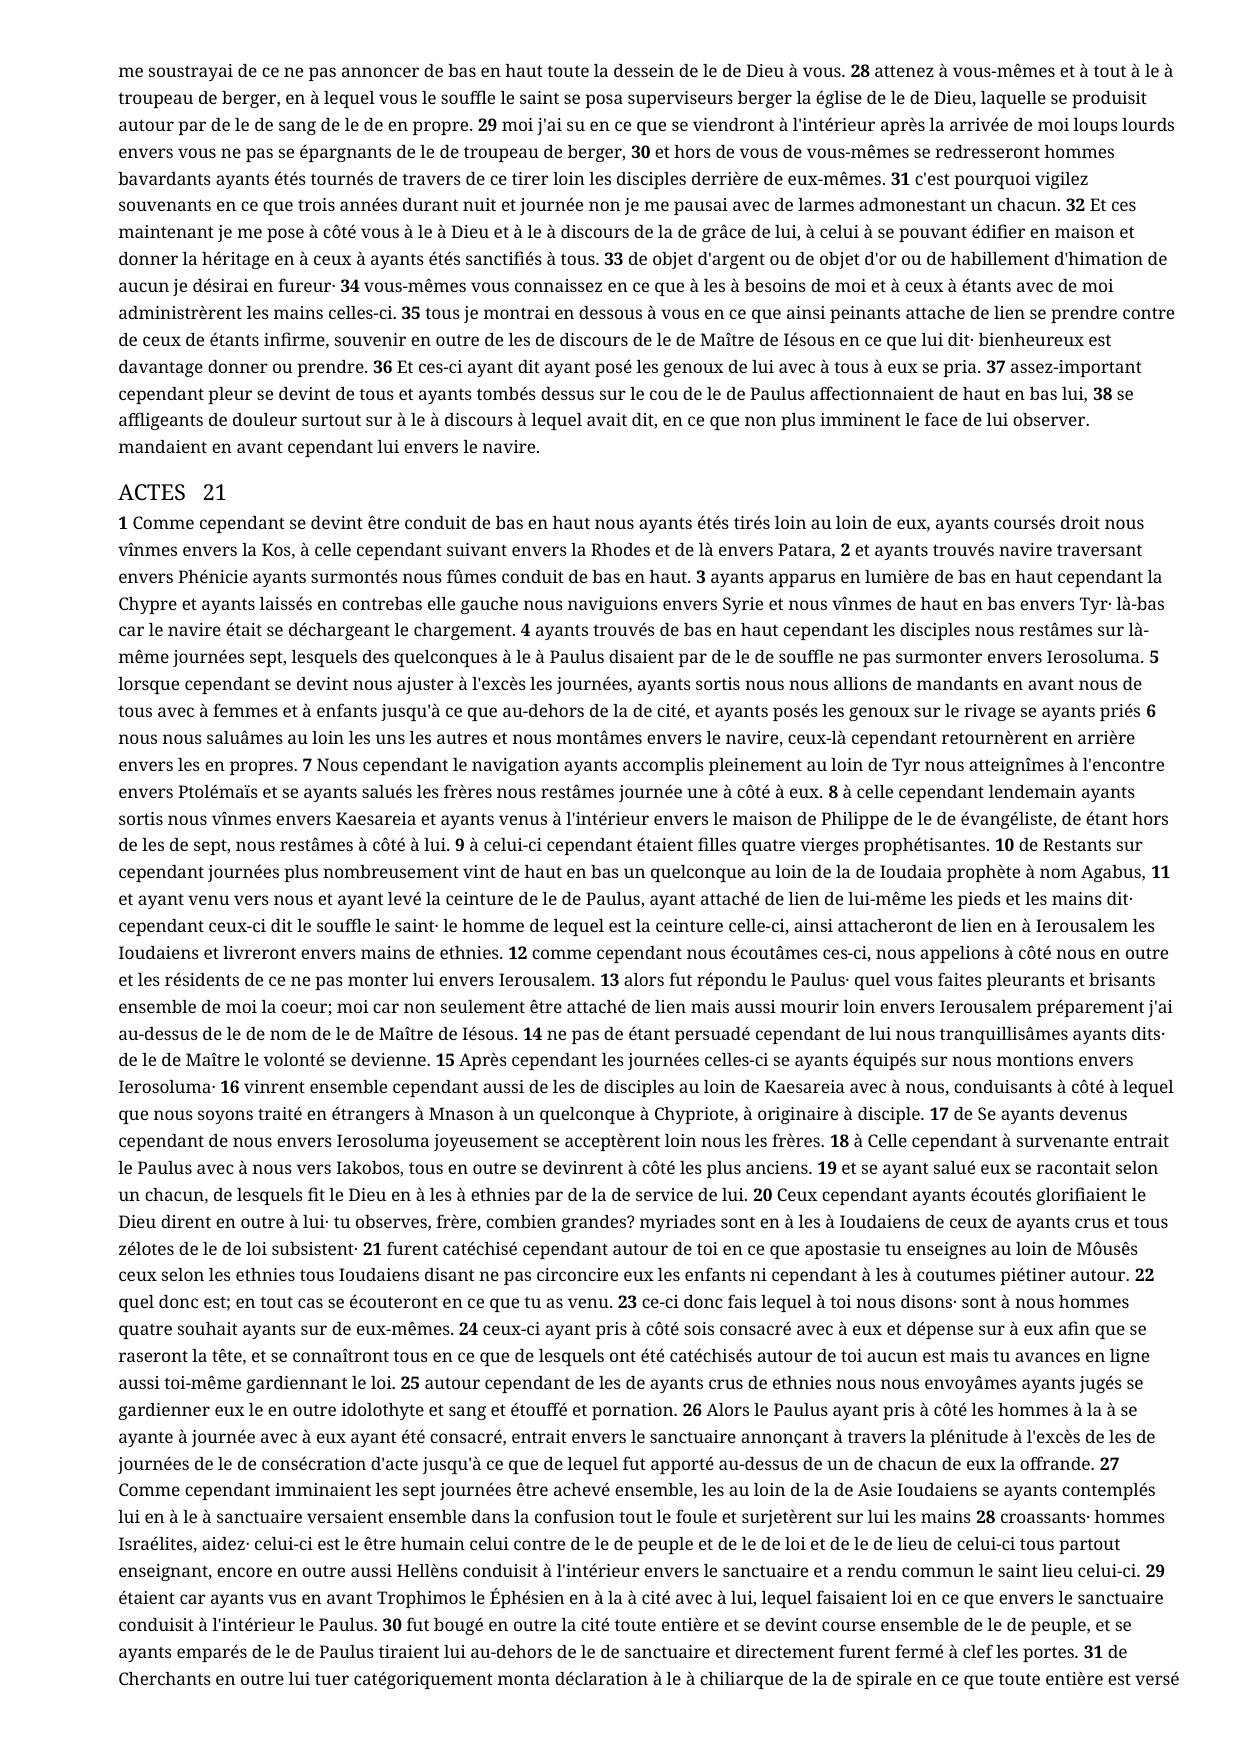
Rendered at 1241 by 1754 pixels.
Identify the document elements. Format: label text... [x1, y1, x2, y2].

text ACTES 21 [118, 477, 1181, 507]
text me soustrayai de ce ne pas annoncer de bas en haut toute la dessein de le de Dieu à vous. 28 attenez à vous-mêmes et à tout à le à troupeau de berger, en à lequel vous le souffle le saint se posa superviseurs berger la église de le de Dieu, laquelle se produisit autour par de le de sang de le de en propre. 29 moi j'ai su en ce que se viendront à l'intérieur après la arrivée de moi loups lourds envers vous ne pas se épargnants de le de troupeau de berger, 30 et hors de vous de vous-mêmes se redresseront hommes bavardants ayants étés tournés de travers de ce tirer loin les disciples derrière de eux-mêmes. 31 c'est pourquoi vigilez souvenants en ce que trois années durant nuit et journée non je me pausai avec de larmes admonestant un chacun. 32 Et ces maintenant je me pose à côté vous à le à Dieu et à le à discours de la de grâce de lui, à celui à se pouvant édifier en maison et donner la héritage en à ceux à ayants étés sanctifiés à tous. 33 de objet d'argent ou de objet d'or ou de habillement d'himation de aucun je désirai en fureur· 34 vous-mêmes vous connaissez en ce que à les à besoins de moi et à ceux à étants avec de moi administrèrent les mains celles-ci. 35 tous je montrai en dessous à vous en ce que ainsi peinants attache de lien se prendre contre de ceux de étants infirme, souvenir en outre de les de discours de le de Maître de Iésous en ce que lui dit· bienheureux est davantage donner ou prendre. 36 Et ces-ci ayant dit ayant posé les genoux de lui avec à tous à eux se pria. 37 assez-important cependant pleur se devint de tous et ayants tombés dessus sur le cou de le de Paulus affectionnaient de haut en bas lui, 38 se affligeants de douleur surtout sur à le à discours à lequel avait dit, en ce que non plus imminent le face de lui observer. mandaient en avant cependant lui envers le navire. [118, 59, 1181, 459]
text 1 Comme cependant se devint être conduit de bas en haut nous ayants étés tirés loin au loin de eux, ayants coursés droit nous vînmes envers la Kos, à celle cependant suivant envers la Rhodes et de là envers Patara, 2 et ayants trouvés navire traversant envers Phénicie ayants surmontés nous fûmes conduit de bas en haut. 3 ayants apparus en lumière de bas en haut cependant la Chypre et ayants laissés en contrebas elle gauche nous naviguions envers Syrie et nous vînmes de haut en bas envers Tyr· là-bas car le navire était se déchargeant le chargement. 4 ayants trouvés de bas en haut cependant les disciples nous restâmes sur là-même journées sept, lesquels des quelconques à le à Paulus disaient par de le de souffle ne pas surmonter envers Ierosoluma. 5 lorsque cependant se devint nous ajuster à l'excès les journées, ayants sortis nous nous allions de mandants en avant nous de tous avec à femmes et à enfants jusqu'à ce que au-dehors de la de cité, et ayants posés les genoux sur le rivage se ayants priés 6 nous nous saluâmes au loin les uns les autres et nous montâmes envers le navire, ceux-là cependant retournèrent en arrière envers les en propres. 7 Nous cependant le navigation ayants accomplis pleinement au loin de Tyr nous atteignîmes à l'encontre envers Ptolémaïs et se ayants salués les frères nous restâmes journée une à côté à eux. 8 à celle cependant lendemain ayants sortis nous vînmes envers Kaesareia et ayants venus à l'intérieur envers le maison de Philippe de le de évangéliste, de étant hors de les de sept, nous restâmes à côté à lui. 9 à celui-ci cependant étaient filles quatre vierges prophétisantes. 10 de Restants sur cependant journées plus nombreusement vint de haut en bas un quelconque au loin de la de Ioudaia prophète à nom Agabus, 11 et ayant venu vers nous et ayant levé la ceinture de le de Paulus, ayant attaché de lien de lui-même les pieds et les mains dit· cependant ceux-ci dit le souffle le saint· le homme de lequel est la ceinture celle-ci, ainsi attacheront de lien en à Ierousalem les Ioudaiens et livreront envers mains de ethnies. 12 comme cependant nous écoutâmes ces-ci, nous appelions à côté nous en outre et les résidents de ce ne pas monter lui envers Ierousalem. 13 alors fut répondu le Paulus· quel vous faites pleurants et brisants ensemble de moi la coeur; moi car non seulement être attaché de lien mais aussi mourir loin envers Ierousalem préparement j'ai au-dessus de le de nom de le de Maître de Iésous. 14 ne pas de étant persuadé cependant de lui nous tranquillisâmes ayants dits· de le de Maître le volonté se devienne. 15 Après cependant les journées celles-ci se ayants équipés sur nous montions envers Ierosoluma· 16 vinrent ensemble cependant aussi de les de disciples au loin de Kaesareia avec à nous, conduisants à côté à lequel que nous soyons traité en étrangers à Mnason à un quelconque à Chypriote, à originaire à disciple. 17 de Se ayants devenus cependant de nous envers Ierosoluma joyeusement se acceptèrent loin nous les frères. 18 à Celle cependant à survenante entrait le Paulus avec à nous vers Iakobos, tous en outre se devinrent à côté les plus anciens. 19 et se ayant salué eux se racontait selon un chacun, de lesquels fit le Dieu en à les à ethnies par de la de service de lui. 20 Ceux cependant ayants écoutés glorifiaient le Dieu dirent en outre à lui· tu observes, frère, combien grandes? myriades sont en à les à Ioudaiens de ceux de ayants crus et tous zélotes de le de loi subsistent· 21 furent catéchisé cependant autour de toi en ce que apostasie tu enseignes au loin de Môusês ceux selon les ethnies tous Ioudaiens disant ne pas circoncire eux les enfants ni cependant à les à coutumes piétiner autour. 22 quel donc est; en tout cas se écouteront en ce que tu as venu. 23 ce-ci donc fais lequel à toi nous disons· sont à nous hommes quatre souhait ayants sur de eux-mêmes. 24 ceux-ci ayant pris à côté sois consacré avec à eux et dépense sur à eux afin que se raseront la tête, et se connaîtront tous en ce que de lesquels ont été catéchisés autour de toi aucun est mais tu avances en ligne aussi toi-même gardiennant le loi. 25 autour cependant de les de ayants crus de ethnies nous nous envoyâmes ayants jugés se gardienner eux le en outre idolothyte et sang et étouffé et pornation. 26 Alors le Paulus ayant pris à côté les hommes à la à se ayante à journée avec à eux ayant été consacré, entrait envers le sanctuaire annonçant à travers la plénitude à l'excès de les de journées de le de consécration d'acte jusqu'à ce que de lequel fut apporté au-dessus de un de chacun de eux la offrande. 27 Comme cependant imminaient les sept journées être achevé ensemble, les au loin de la de Asie Ioudaiens se ayants contemplés lui en à le à sanctuaire versaient ensemble dans la confusion tout le foule et surjetèrent sur lui les mains 28 croassants· hommes Israélites, aidez· celui-ci est le être humain celui contre de le de peuple et de le de loi et de le de lieu de celui-ci tous partout enseignant, encore en outre aussi Hellèns conduisit à l'intérieur envers le sanctuaire et a rendu commun le saint lieu celui-ci. 29 étaient car ayants vus en avant Trophimos le Éphésien en à la à cité avec à lui, lequel faisaient loi en ce que envers le sanctuaire conduisit à l'intérieur le Paulus. 30 fut bougé en outre la cité toute entière et se devint course ensemble de le de peuple, et se ayants emparés de le de Paulus tiraient lui au-dehors de le de sanctuaire et directement furent fermé à clef les portes. 31 de Cherchants en outre lui tuer catégoriquement monta déclaration à le à chiliarque de la de spirale en ce que toute entière est versé [118, 511, 1181, 1690]
